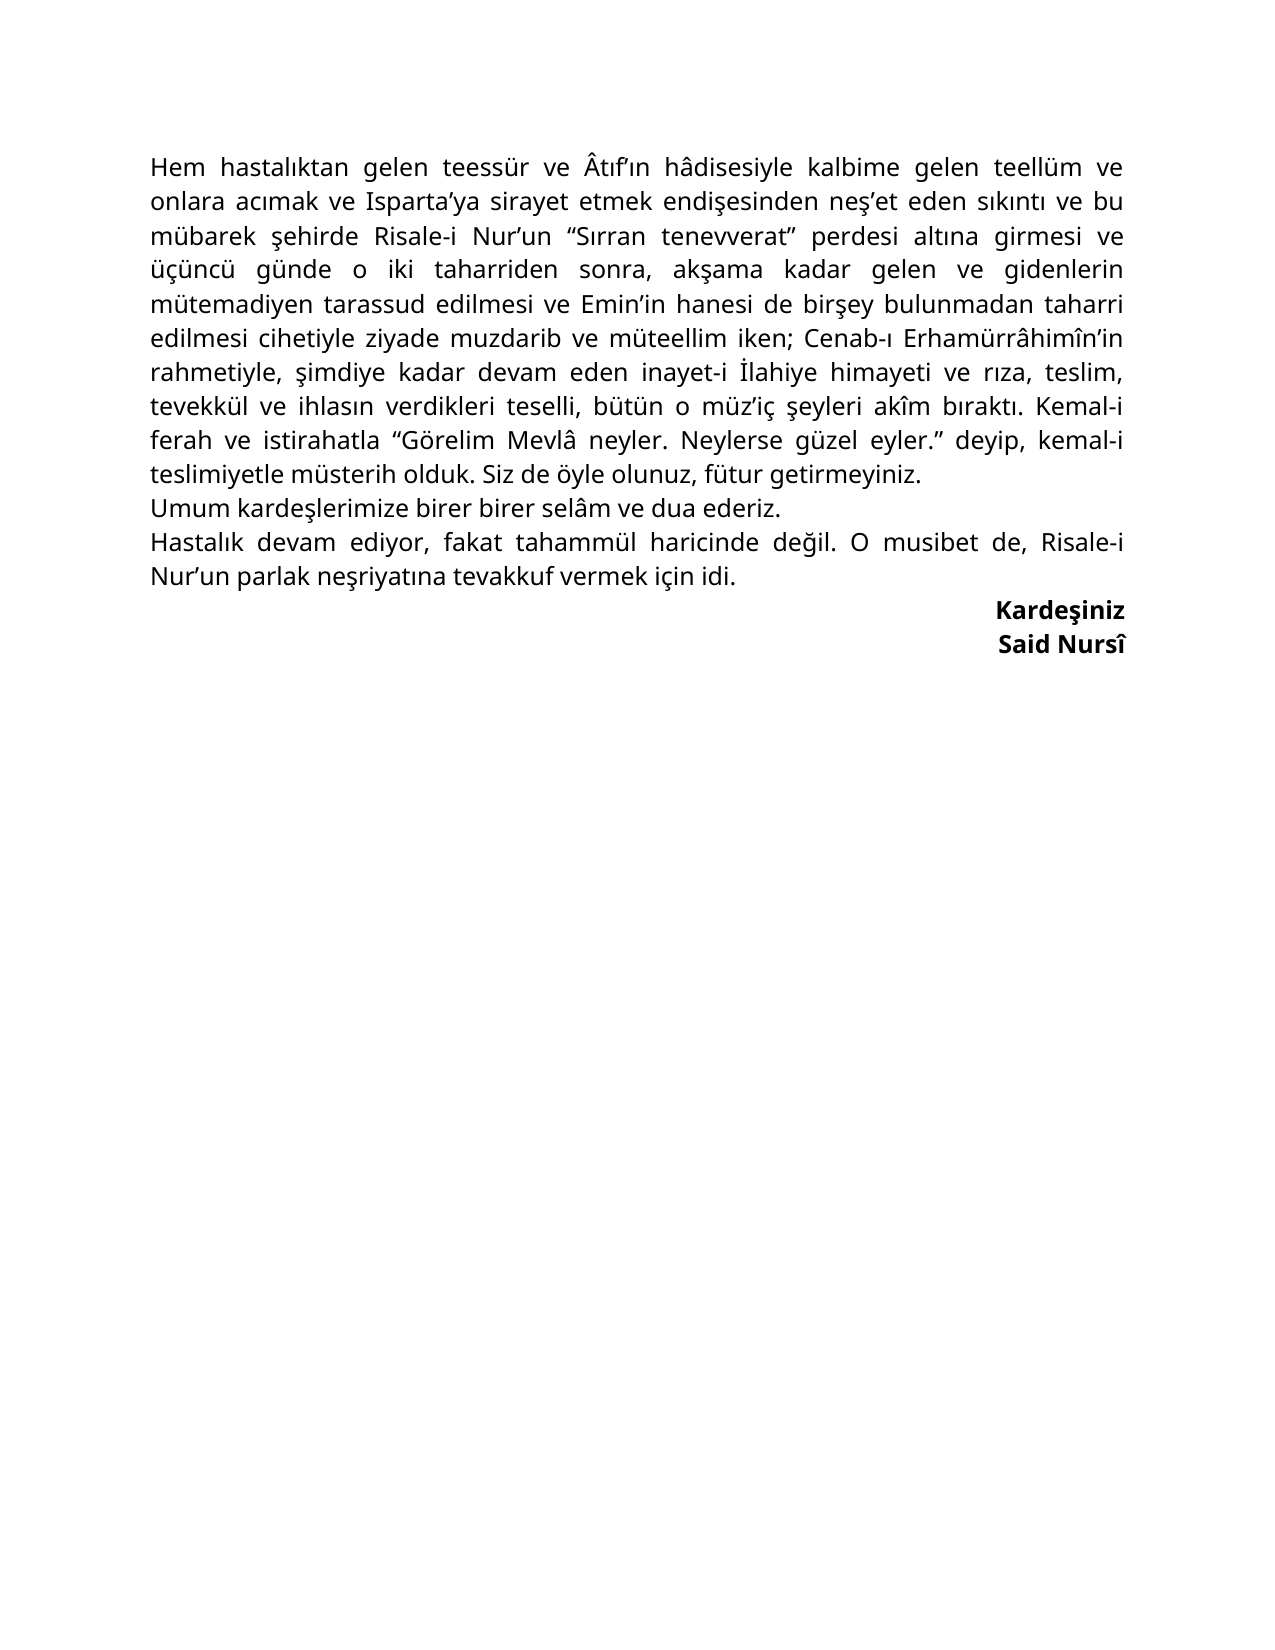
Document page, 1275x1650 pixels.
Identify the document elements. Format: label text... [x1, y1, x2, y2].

text Umum kardeşlerimize birer birer selâm ve dua ederiz. [150, 491, 1125, 525]
text Said Nursî [150, 627, 1125, 661]
text Hastalık devam ediyor, fakat tahammül haricinde değil. O musibet de, Risale-i Nur’un parlak neşriyatına tevakkuf vermek için idi. [150, 525, 1125, 593]
text Kardeşiniz [150, 593, 1125, 627]
text Hem hastalıktan gelen teessür ve Âtıf’ın hâdisesiyle kalbime gelen teellüm ve onlara acımak ve Isparta’ya sirayet etmek endişesinden neş’et eden sıkıntı ve bu mübarek şehirde Risale-i Nur’un “Sırran tenevverat” perdesi altına girmesi ve üçüncü günde o iki taharriden sonra, akşama kadar gelen ve gidenlerin mütemadiyen tarassud edilmesi ve Emin’in hanesi de birşey bulunmadan taharri edilmesi cihetiyle ziyade muzdarib ve müteellim iken; Cenab-ı Erhamürrâhimîn’in rahmetiyle, şimdiye kadar devam eden inayet-i İlahiye himayeti ve rıza, teslim, tevekkül ve ihlasın verdikleri teselli, bütün o müz’iç şeyleri akîm bıraktı. Kemal-i ferah ve istirahatla “Görelim Mevlâ neyler. Neylerse güzel eyler.” deyip, kemal-i teslimiyetle müsterih olduk. Siz de öyle olunuz, fütur getirmeyiniz. [150, 150, 1125, 491]
